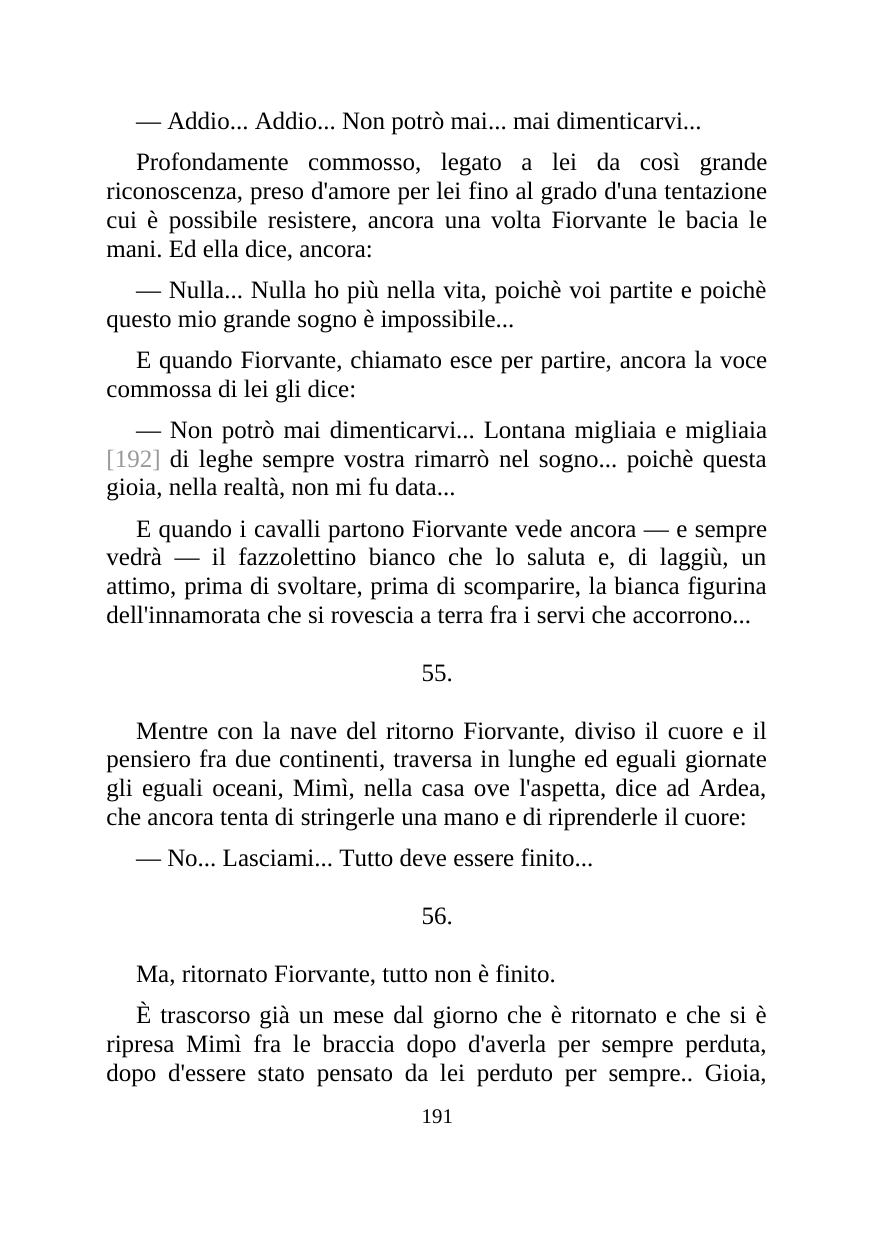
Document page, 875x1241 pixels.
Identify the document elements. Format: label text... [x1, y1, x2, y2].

text Profondamente commosso, legato a lei da così grande riconoscenza, preso d'amore per lei fino al grado d'una tentazione cui è possibile resistere, ancora una volta Fiorvante le bacia le mani. Ed ella dice, ancora: [106, 147, 768, 262]
text — Non potrò mai dimenticarvi... Lontana migliaia e migliaia [192] di leghe sempre vostra rimarrò nel sogno... poichè questa gioia, nella realtà, non mi fu data... [106, 415, 768, 501]
text E quando Fiorvante, chiamato esce per partire, ancora la voce commossa di lei gli dice: [106, 345, 768, 402]
text È trascorso già un mese dal giorno che è ritornato e che si è ripresa Mimì fra le braccia dopo d'averla per sempre perduta, dopo d'essere stato pensato da lei perduto per sempre.. Gioia, [106, 1000, 768, 1087]
text Ma, ritornato Fiorvante, tutto non è finito. [106, 959, 768, 988]
text — Addio... Addio... Non potrò mai... mai dimenticarvi... [106, 106, 768, 135]
subtitle 55. [106, 658, 768, 687]
text Mentre con la nave del ritorno Fiorvante, diviso il cuore e il pensiero fra due continenti, traversa in lunghe ed eguali giornate gli eguali oceani, Mimì, nella casa ove l'aspetta, dice ad Ardea, che ancora tenta di stringerle una mano e di riprenderle il cuore: [106, 716, 768, 831]
text E quando i cavalli partono Fiorvante vede ancora — e sempre vedrà — il fazzolettino bianco che lo saluta e, di laggiù, un attimo, prima di svoltare, prima di scomparire, la bianca figurina dell'innamorata che si rovescia a terra fra i servi che accorrono... [106, 514, 768, 629]
text — Nulla... Nulla ho più nella vita, poichè voi partite e poichè questo mio grande sogno è impossibile... [106, 275, 768, 332]
text — No... Lasciami... Tutto deve essere finito... [106, 843, 768, 872]
subtitle 56. [106, 901, 768, 930]
